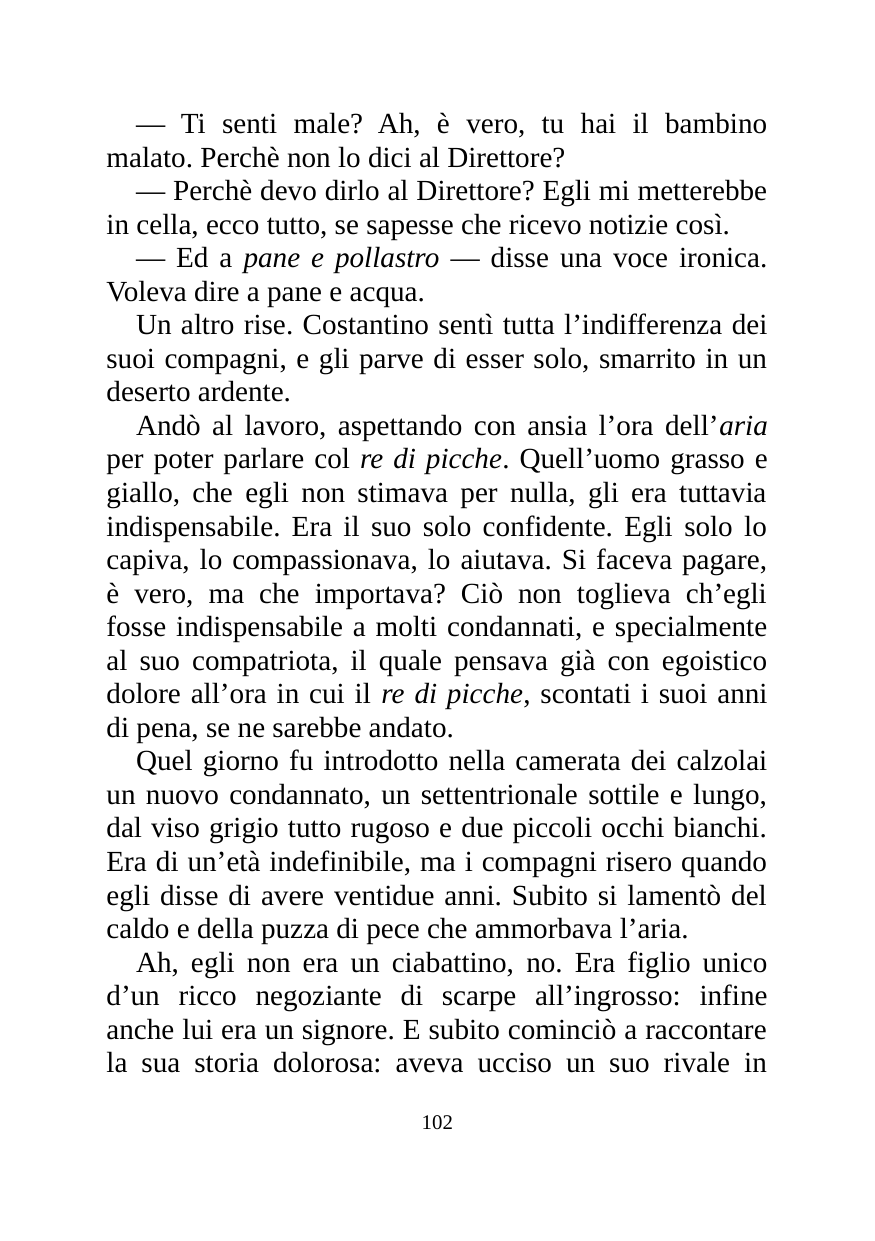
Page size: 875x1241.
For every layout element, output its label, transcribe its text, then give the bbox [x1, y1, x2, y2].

text Ah, egli non era un ciabattino, no. Era figlio unico d’un ricco negoziante di scarpe all’ingrosso: infine anche lui era un signore. E subito cominciò a raccontare la sua storia dolorosa: aveva ucciso un suo rivale in [106, 945, 768, 1079]
text Andò al lavoro, aspettando con ansia l’ora dell’aria per poter parlare col re di picche. Quell’uomo grasso e giallo, che egli non stimava per nulla, gli era tuttavia indispensabile. Era il suo solo confidente. Egli solo lo capiva, lo compassionava, lo aiutava. Si faceva pagare, è vero, ma che importava? Ciò non toglieva ch’egli fosse indispensabile a molti condannati, e specialmente al suo compatriota, il quale pensava già con egoistico dolore all’ora in cui il re di picche, scontati i suoi anni di pena, se ne sarebbe andato. [106, 408, 768, 743]
text — Ti senti male? Ah, è vero, tu hai il bambino malato. Perchè non lo dici al Direttore? [106, 106, 768, 173]
text Un altro rise. Costantino sentì tutta l’indifferenza dei suoi compagni, e gli parve di esser solo, smarrito in un deserto ardente. [106, 307, 768, 408]
text — Perchè devo dirlo al Direttore? Egli mi metterebbe in cella, ecco tutto, se sapesse che ricevo notizie così. [106, 173, 768, 240]
text — Ed a pane e pollastro — disse una voce ironica. Voleva dire a pane e acqua. [106, 240, 768, 307]
text Quel giorno fu introdotto nella camerata dei calzolai un nuovo condannato, un settentrionale sottile e lungo, dal viso grigio tutto rugoso e due piccoli occhi bianchi. Era di un’età indefinibile, ma i compagni risero quando egli disse di avere ventidue anni. Subito si lamentò del caldo e della puzza di pece che ammorbava l’aria. [106, 743, 768, 945]
